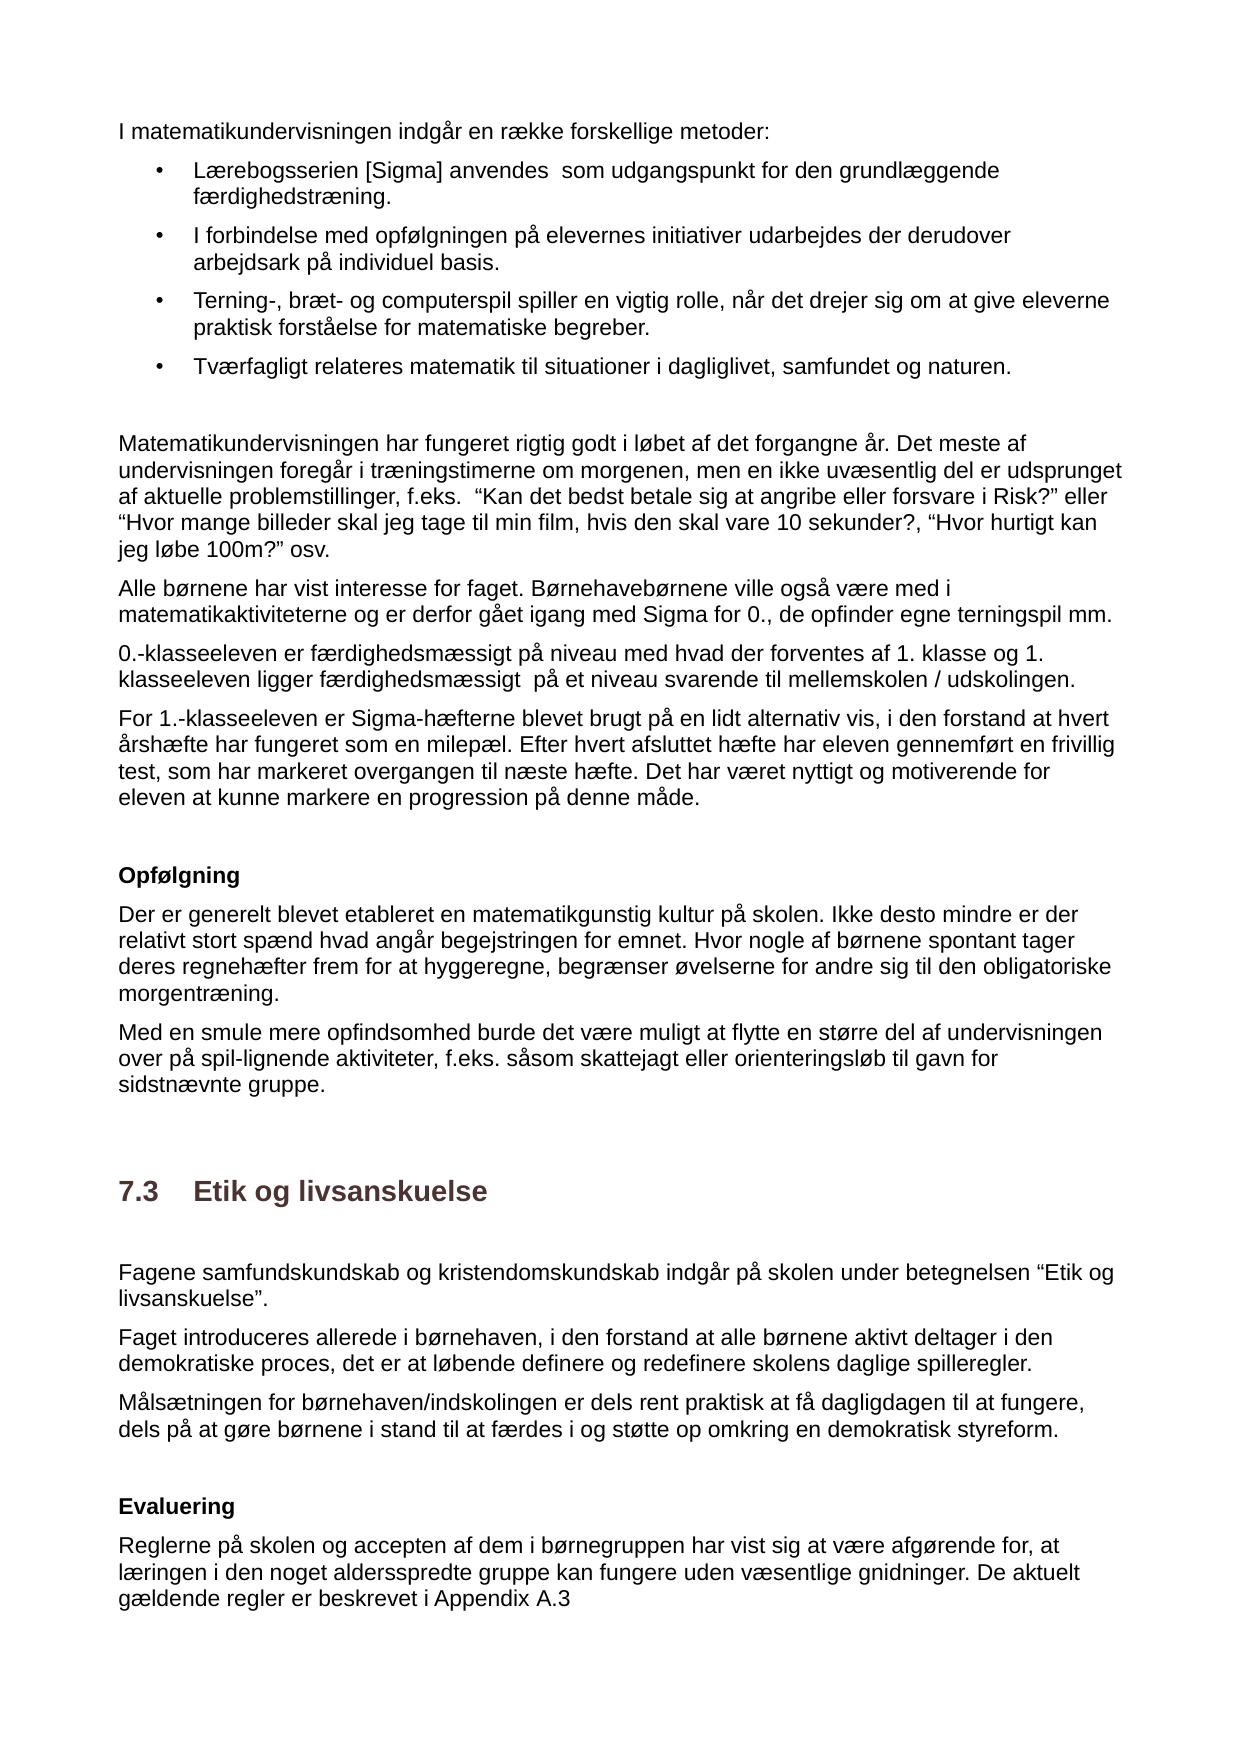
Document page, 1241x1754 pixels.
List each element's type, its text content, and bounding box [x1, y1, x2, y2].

text Reglerne på skolen og accepten af dem i børnegruppen har vist sig at være afgørende for, at læringen i den noget aldersspredte gruppe kan fungere uden væsentlige gnidninger. De aktuelt gældende regler er beskrevet i Appendix A.3 [118, 1532, 1122, 1611]
list Tværfagligt relateres matematik til situationer i dagliglivet, samfundet og naturen. [156, 353, 1122, 379]
text I matematikundervisningen indgår en række forskellige metoder: [118, 118, 1122, 144]
text Matematikundervisningen har fungeret rigtig godt i løbet af det forgangne år. Det meste af undervisningen foregår i træningstimerne om morgenen, men en ikke uvæsentlig del er udsprunget af aktuelle problemstillinger, f.eks. “Kan det bedst betale sig at angribe eller forsvare i Risk?” eller “Hvor mange billeder skal jeg tage til min film, hvis den skal vare 10 sekunder?, “Hvor hurtigt kan jeg løbe 100m?” osv. [118, 430, 1122, 562]
subtitle Etik og livsanskuelse [118, 1174, 1122, 1207]
list Terning-, bræt- og computerspil spiller en vigtig rolle, når det drejer sig om at give eleverne praktisk forståelse for matematiske begreber. [156, 287, 1122, 340]
text Evaluering [118, 1493, 1122, 1520]
text For 1.-klasseeleven er Sigma-hæfterne blevet brugt på en lidt alternativ vis, i den forstand at hvert årshæfte har fungeret som en milepæl. Efter hvert afsluttet hæfte har eleven gennemført en frivillig test, som har markeret overgangen til næste hæfte. Det har været nyttigt og motiverende for eleven at kunne markere en progression på denne måde. [118, 705, 1122, 810]
text Målsætningen for børnehaven/indskolingen er dels rent praktisk at få dagligdagen til at fungere, dels på at gøre børnene i stand til at færdes i og støtte op omkring en demokratisk styreform. [118, 1389, 1122, 1442]
text Alle børnene har vist interesse for faget. Børnehavebørnene ville også være med i matematikaktiviteterne og er derfor gået igang med Sigma for 0., de opfinder egne terningspil mm. [118, 574, 1122, 627]
text Faget introduceres allerede i børnehaven, i den forstand at alle børnene aktivt deltager i den demokratiske proces, det er at løbende definere og redefinere skolens daglige spilleregler. [118, 1324, 1122, 1377]
text Der er generelt blevet etableret en matematikgunstig kultur på skolen. Ikke desto mindre er der relativt stort spænd hvad angår begejstringen for emnet. Hvor nogle af børnene spontant tager deres regnehæfter frem for at hyggeregne, begrænser øvelserne for andre sig til den obligatoriske morgentræning. [118, 901, 1122, 1006]
list I forbindelse med opfølgningen på elevernes initiativer udarbejdes der derudover arbejdsark på individuel basis. [156, 222, 1122, 275]
text Fagene samfundskundskab og kristendomskundskab indgår på skolen under betegnelsen “Etik og livsanskuelse”. [118, 1259, 1122, 1312]
list Lærebogsserien [Sigma] anvendes som udgangspunkt for den grundlæggende færdighedstræning. [156, 157, 1122, 210]
text 0.-klasseeleven er færdighedsmæssigt på niveau med hvad der forventes af 1. klasse og 1. klasseeleven ligger færdighedsmæssigt på et niveau svarende til mellemskolen / udskolingen. [118, 640, 1122, 692]
text Med en smule mere opfindsomhed burde det være muligt at flytte en større del af undervisningen over på spil-lignende aktiviteter, f.eks. såsom skattejagt eller orienteringsløb til gavn for sidstnævnte gruppe. [118, 1018, 1122, 1098]
text Opfølgning [118, 862, 1122, 888]
